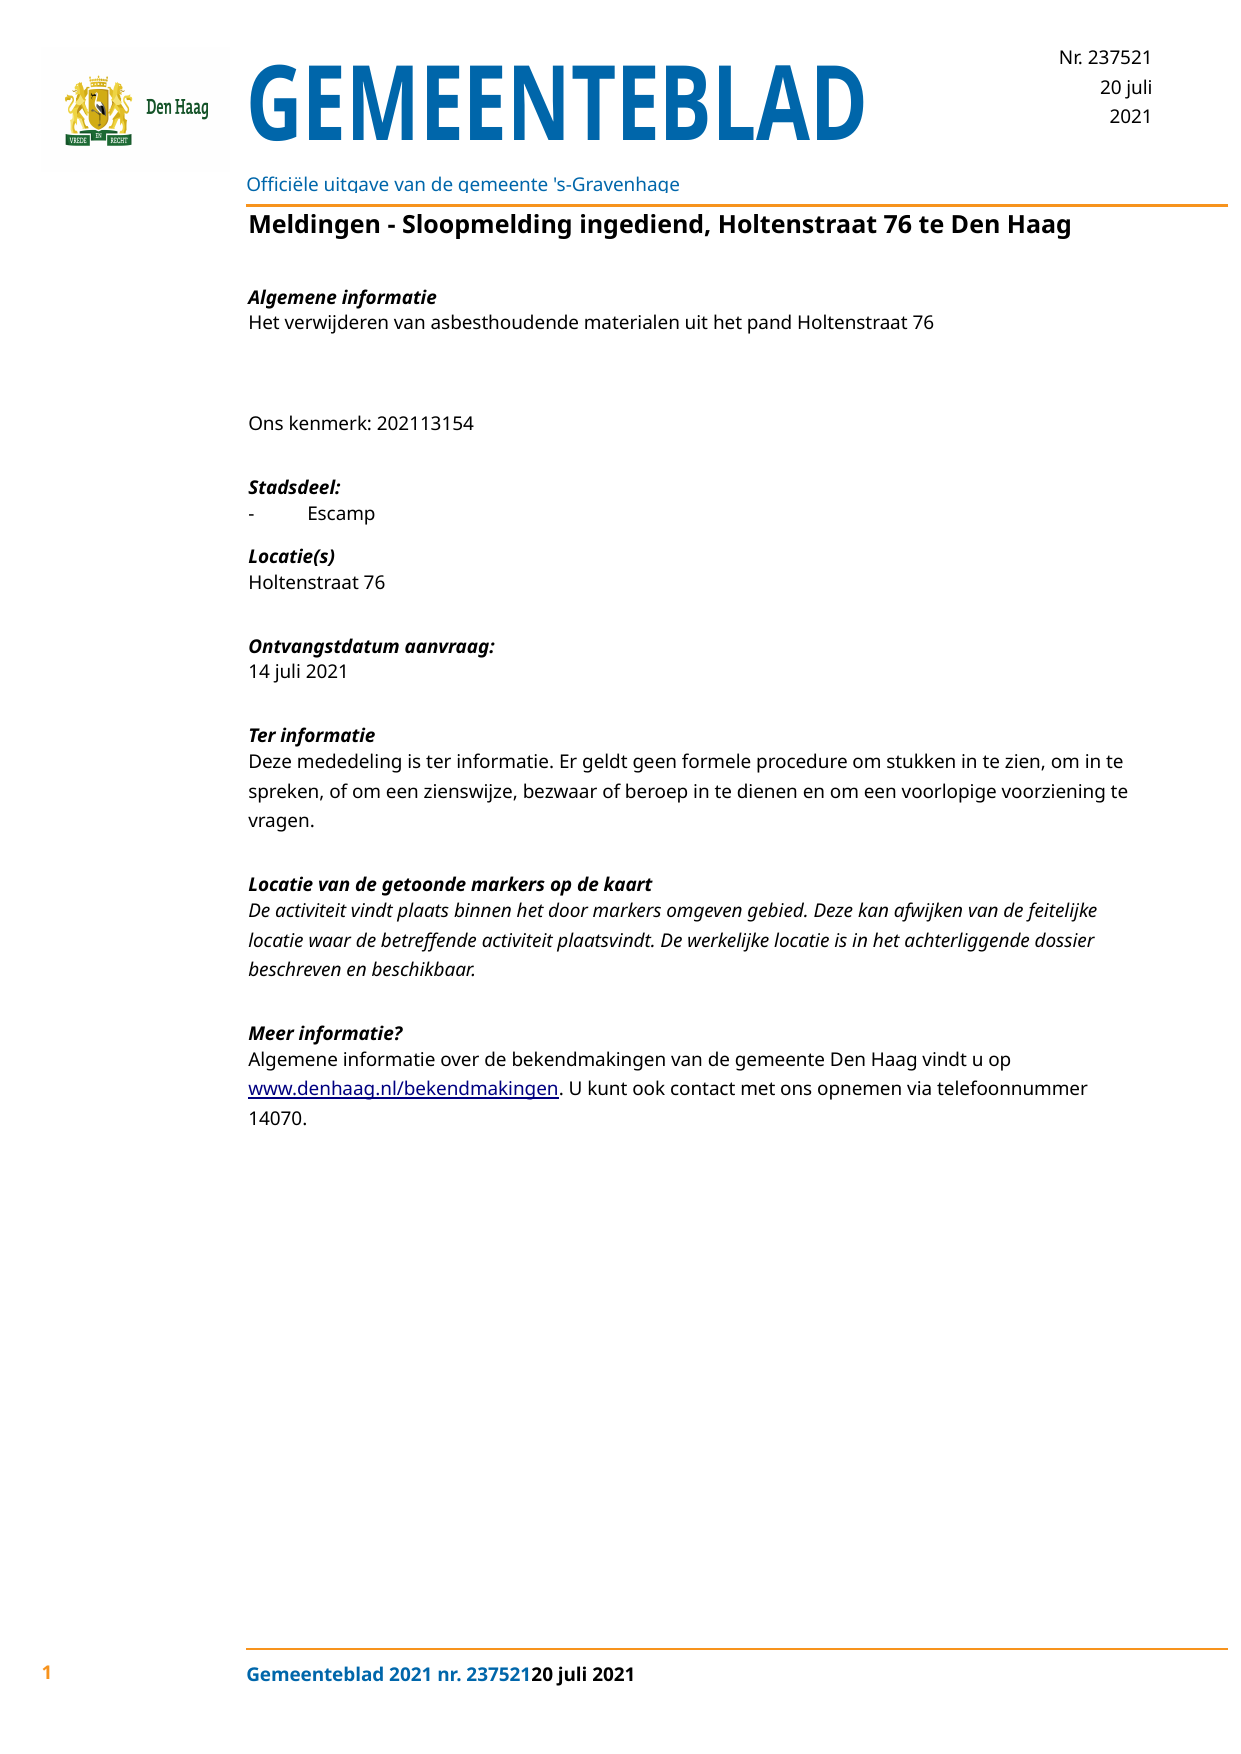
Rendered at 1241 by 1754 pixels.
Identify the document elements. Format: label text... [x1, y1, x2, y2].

text Locatie(s) [248, 543, 1152, 569]
text Algemene informatie over de bekendmakingen van de gemeente Den Haag vindt u op www.denhaag.nl/bekendmakingen. U kunt ook contact met ons opnemen via telefoonnummer 14070. [248, 1046, 1152, 1131]
picture [41, 47, 231, 172]
text Ontvangstdatum aanvraag: [248, 633, 1152, 659]
text Ons kenmerk: 202113154 [248, 410, 1152, 436]
text Algemene informatie [248, 284, 1152, 309]
text Het verwijderen van asbesthoudende materialen uit het pand Holtenstraat 76 [248, 309, 1152, 335]
text De activiteit vindt plaats binnen het door markers omgeven gebied. Deze kan afwijken van de feitelijke locatie waar de betreffende activiteit plaatsvindt. De werkelijke locatie is in het achterliggende dossier beschreven en beschikbaar. [248, 897, 1152, 982]
text Stadsdeel: [248, 474, 1152, 500]
text Ter informatie [248, 723, 1152, 748]
text Meldingen - Sloopmelding ingediend, Holtenstraat 76 te Den Haag [248, 207, 1152, 241]
text Deze mededeling is ter informatie. Er geldt geen formele procedure om stukken in te zien, om in te spreken, of om een zienswijze, bezwaar of beroep in te dienen en om een voorlopige voorziening te vragen. [248, 748, 1152, 833]
text Locatie van de getoonde markers op de kaart [248, 871, 1152, 897]
text Holtenstraat 76 [248, 569, 1152, 595]
text Meer informatie? [248, 1020, 1152, 1046]
list Escamp [248, 500, 1152, 526]
text 14 juli 2021 [248, 659, 1152, 684]
